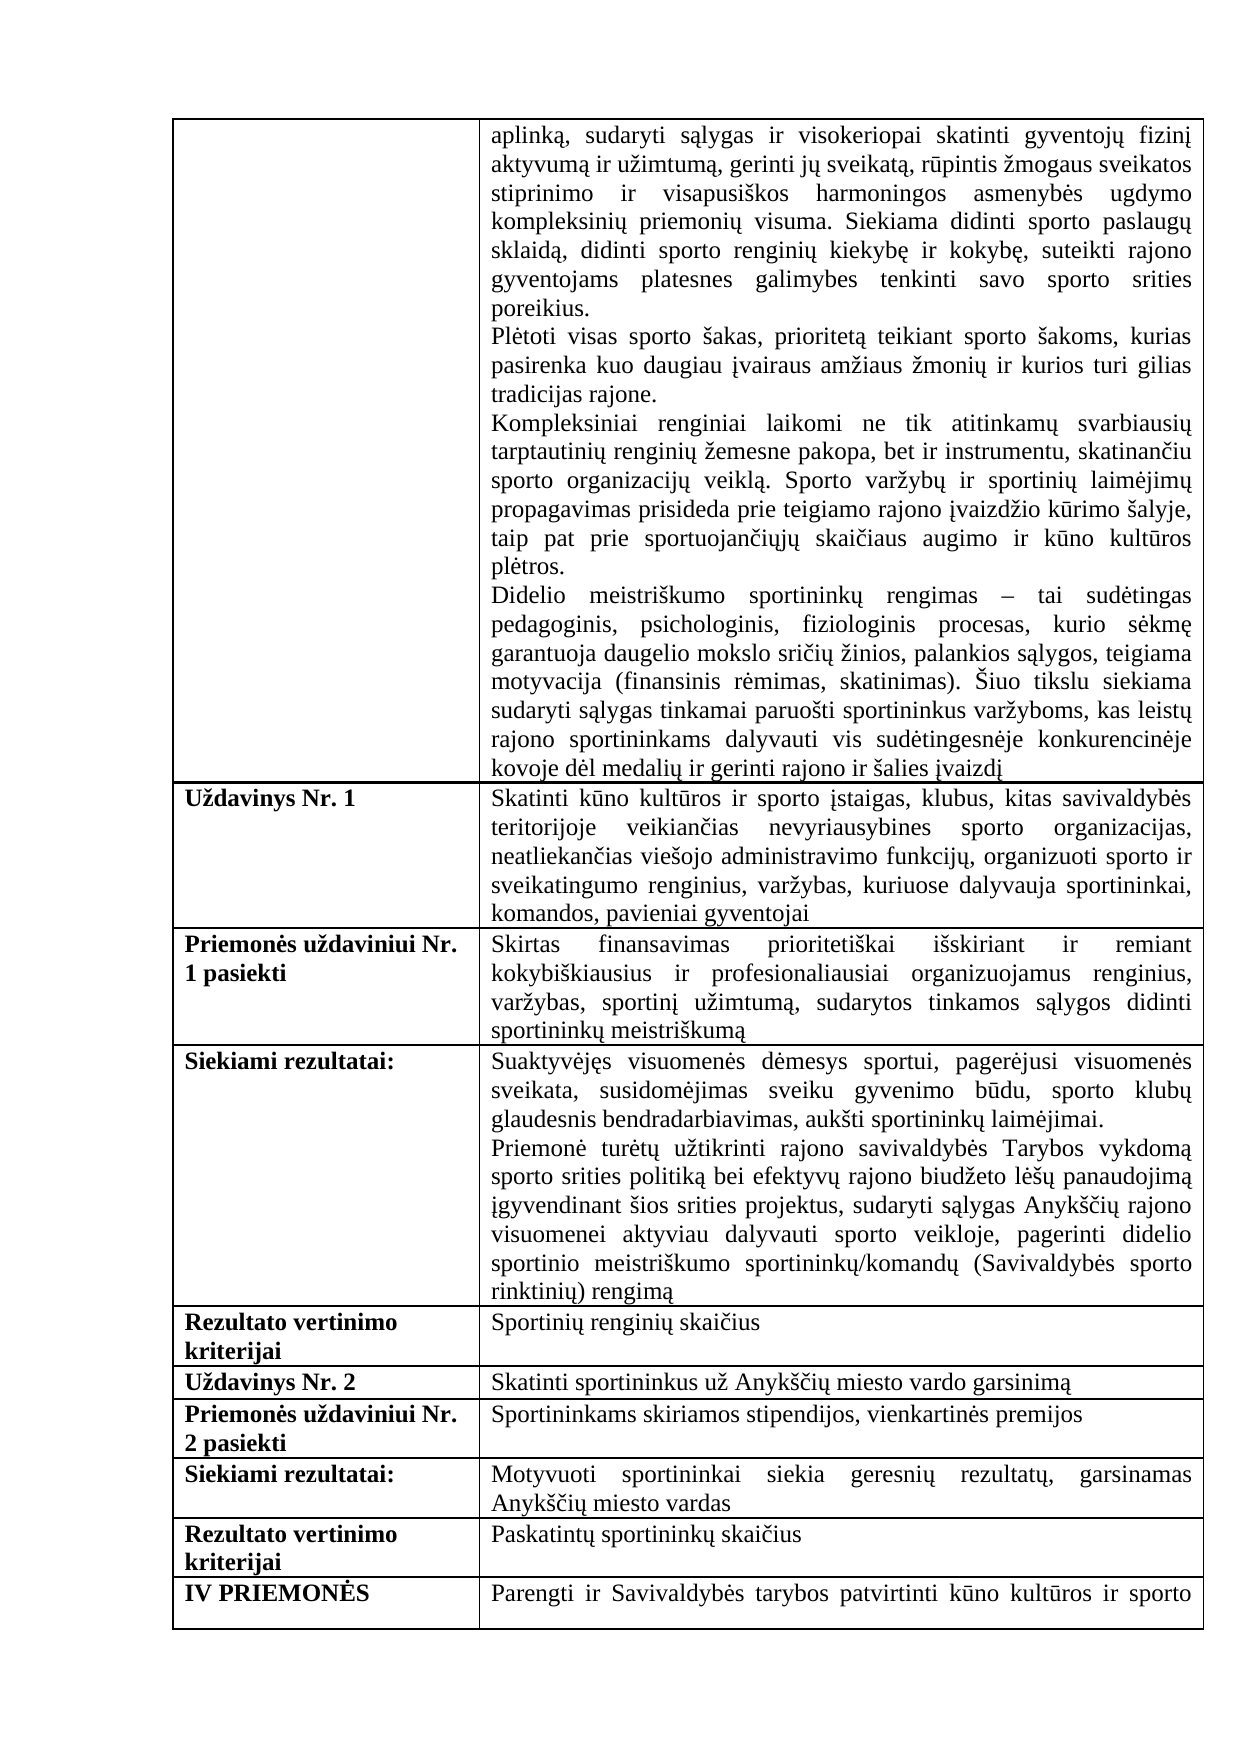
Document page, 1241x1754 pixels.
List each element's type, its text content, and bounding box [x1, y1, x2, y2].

table_cell [1204, 1517, 1208, 1576]
table_cell [1204, 1365, 1208, 1397]
table_cell [1204, 1576, 1208, 1628]
table_cell Sportinių renginių skaičius [480, 1307, 1203, 1365]
table_cell Uždavinys Nr. 2 [174, 1367, 479, 1397]
table_cell Rezultato vertinimo kriterijai [174, 1307, 479, 1365]
table_cell Uždavinys Nr. 1 [174, 784, 479, 927]
table_cell Parengti ir Savivaldybės tarybos patvirtinti kūno kultūros ir sporto [480, 1578, 1203, 1628]
table_cell Paskatintų sportininkų skaičius [480, 1519, 1203, 1576]
table_cell Sportininkams skiriamos stipendijos, vienkartinės premijos [480, 1400, 1203, 1457]
table_cell [1204, 118, 1208, 781]
table_cell [1204, 927, 1208, 1044]
table_cell [1204, 1398, 1208, 1457]
table_cell IV PRIEMONĖS [174, 1578, 479, 1628]
table_cell [1204, 1305, 1208, 1365]
table_cell Skirtas finansavimas prioritetiškai išskiriant ir remiant kokybiškiausius ir profesionaliausiai organizuojamus renginius, varžybas, sportinį užimtumą, sudarytos tinkamos sąlygos didinti sportininkų meistriškumą [480, 929, 1203, 1044]
table_cell Skatinti kūno kultūros ir sporto įstaigas, klubus, kitas savivaldybės teritorijoje veikiančias nevyriausybines sporto organizacijas, neatliekančias viešojo administravimo funkcijų, organizuoti sporto ir sveikatingumo renginius, varžybas, kuriuose dalyvauja sportininkai, komandos, pavieniai gyventojai [480, 784, 1203, 927]
table_cell Rezultato vertinimo kriterijai [174, 1519, 479, 1576]
table_cell Priemonės uždaviniui Nr. 2 pasiekti [174, 1400, 479, 1457]
table_cell aplinką, sudaryti sąlygas ir visokeriopai skatinti gyventojų fizinį aktyvumą ir užimtumą, gerinti jų sveikatą, rūpintis žmogaus sveikatos stiprinimo ir visapusiškos harmoningos asmenybės ugdymo kompleksinių priemonių visuma. Siekiama didinti sporto paslaugų sklaidą, didinti sporto renginių kiekybę ir kokybę, suteikti rajono gyventojams platesnes galimybes tenkinti savo sporto srities poreikius. Plėtoti visas sporto šakas, prioritetą teikiant sporto šakoms, kurias pasirenka kuo daugiau įvairaus amžiaus žmonių ir kurios turi gilias tradicijas rajone. Kompleksiniai renginiai laikomi ne tik atitinkamų svarbiausių tarptautinių renginių žemesne pakopa, bet ir instrumentu, skatinančiu sporto organizacijų veiklą. Sporto varžybų ir sportinių laimėjimų propagavimas prisideda prie teigiamo rajono įvaizdžio kūrimo šalyje, taip pat prie sportuojančiųjų skaičiaus augimo ir kūno kultūros plėtros. Didelio meistriškumo sportininkų rengimas – tai sudėtingas pedagoginis, psichologinis, fiziologinis procesas, kurio sėkmę garantuoja daugelio mokslo sričių žinios, palankios sąlygos, teigiama motyvacija (finansinis rėmimas, skatinimas). Šiuo tikslu siekiama sudaryti sąlygas tinkamai paruošti sportininkus varžyboms, kas leistų rajono sportininkams dalyvauti vis sudėtingesnėje konkurencinėje kovoje dėl medalių ir gerinti rajono ir šalies įvaizdį [480, 120, 1203, 781]
table_cell [1204, 781, 1208, 927]
table_cell Priemonės uždaviniui Nr. 1 pasiekti [174, 929, 479, 1044]
table_cell Siekiami rezultatai: [174, 1459, 479, 1517]
table_cell [1204, 1457, 1208, 1517]
table_cell [1204, 1044, 1208, 1305]
table_cell [174, 120, 479, 781]
table_cell Motyvuoti sportininkai siekia geresnių rezultatų, garsinamas Anykščių miesto vardas [480, 1459, 1203, 1517]
table_cell Skatinti sportininkus už Anykščių miesto vardo garsinimą [480, 1367, 1203, 1397]
table_cell Suaktyvėjęs visuomenės dėmesys sportui, pagerėjusi visuomenės sveikata, susidomėjimas sveiku gyvenimo būdu, sporto klubų glaudesnis bendradarbiavimas, aukšti sportininkų laimėjimai. Priemonė turėtų užtikrinti rajono savivaldybės Tarybos vykdomą sporto srities politiką bei efektyvų rajono biudžeto lėšų panaudojimą įgyvendinant šios srities projektus, sudaryti sąlygas Anykščių rajono visuomenei aktyviau dalyvauti sporto veikloje, pagerinti didelio sportinio meistriškumo sportininkų/komandų (Savivaldybės sporto rinktinių) rengimą [480, 1046, 1203, 1305]
table_cell Siekiami rezultatai: [174, 1046, 479, 1305]
